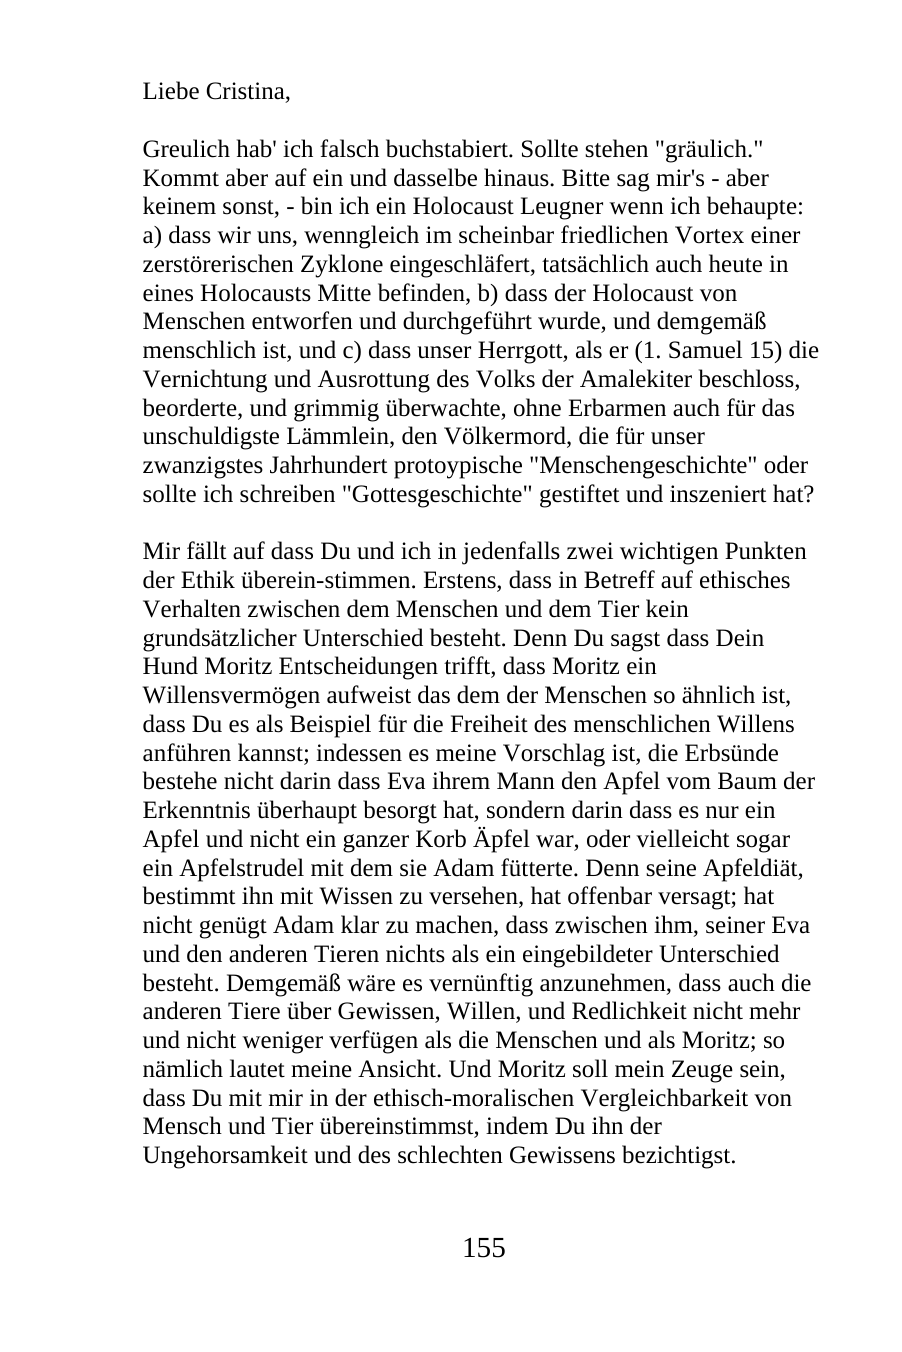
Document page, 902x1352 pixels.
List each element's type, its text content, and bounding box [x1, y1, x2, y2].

text Liebe Cristina, [142, 76, 825, 105]
text Mir fällt auf dass Du und ich in jedenfalls zwei wichtigen Punkten der Ethik überein-stimmen. Erstens, dass in Betreff auf ethisches Verhalten zwischen dem Menschen und dem Tier kein grundsätzlicher Unterschied besteht. Denn Du sagst dass Dein Hund Moritz Entscheidungen trifft, dass Moritz ein Willensvermögen aufweist das dem der Menschen so ähnlich ist, dass Du es als Beispiel für die Freiheit des menschlichen Willens anführen kannst; indessen es meine Vorschlag ist, die Erbsünde bestehe nicht darin dass Eva ihrem Mann den Apfel vom Baum der Erkenntnis überhaupt besorgt hat, sondern darin dass es nur ein Apfel und nicht ein ganzer Korb Äpfel war, oder vielleicht sogar ein Apfelstrudel mit dem sie Adam fütterte. Denn seine Apfeldiät, bestimmt ihn mit Wissen zu versehen, hat offenbar versagt; hat nicht genügt Adam klar zu machen, dass zwischen ihm, seiner Eva und den anderen Tieren nichts als ein eingebildeter Unterschied besteht. Demgemäß wäre es vernünftig anzunehmen, dass auch die anderen Tiere über Gewissen, Willen, und Redlichkeit nicht mehr und nicht weniger verfügen als die Menschen und als Moritz; so nämlich lautet meine Ansicht. Und Moritz soll mein Zeuge sein, dass Du mit mir in der ethisch-moralischen Vergleichbarkeit von Mensch und Tier übereinstimmst, indem Du ihn der Ungehorsamkeit und des schlechten Gewissens bezichtigst. [142, 536, 825, 1169]
text Greulich hab' ich falsch buchstabiert. Sollte stehen "gräulich." Kommt aber auf ein und dasselbe hinaus. Bitte sag mir's - aber keinem sonst, - bin ich ein Holocaust Leugner wenn ich behaupte: a) dass wir uns, wenngleich im scheinbar friedlichen Vortex einer zerstörerischen Zyklone eingeschläfert, tatsächlich auch heute in eines Holocausts Mitte befinden, b) dass der Holocaust von Menschen entworfen und durchgeführt wurde, und demgemäß menschlich ist, und c) dass unser Herrgott, als er (1. Samuel 15) die Vernichtung und Ausrottung des Volks der Amalekiter beschloss, beorderte, und grimmig überwachte, ohne Erbarmen auch für das unschuldigste Lämmlein, den Völkermord, die für unser zwanzigstes Jahrhundert protoypische "Menschengeschichte" oder sollte ich schreiben "Gottesgeschichte" gestiftet und inszeniert hat? [142, 134, 825, 508]
